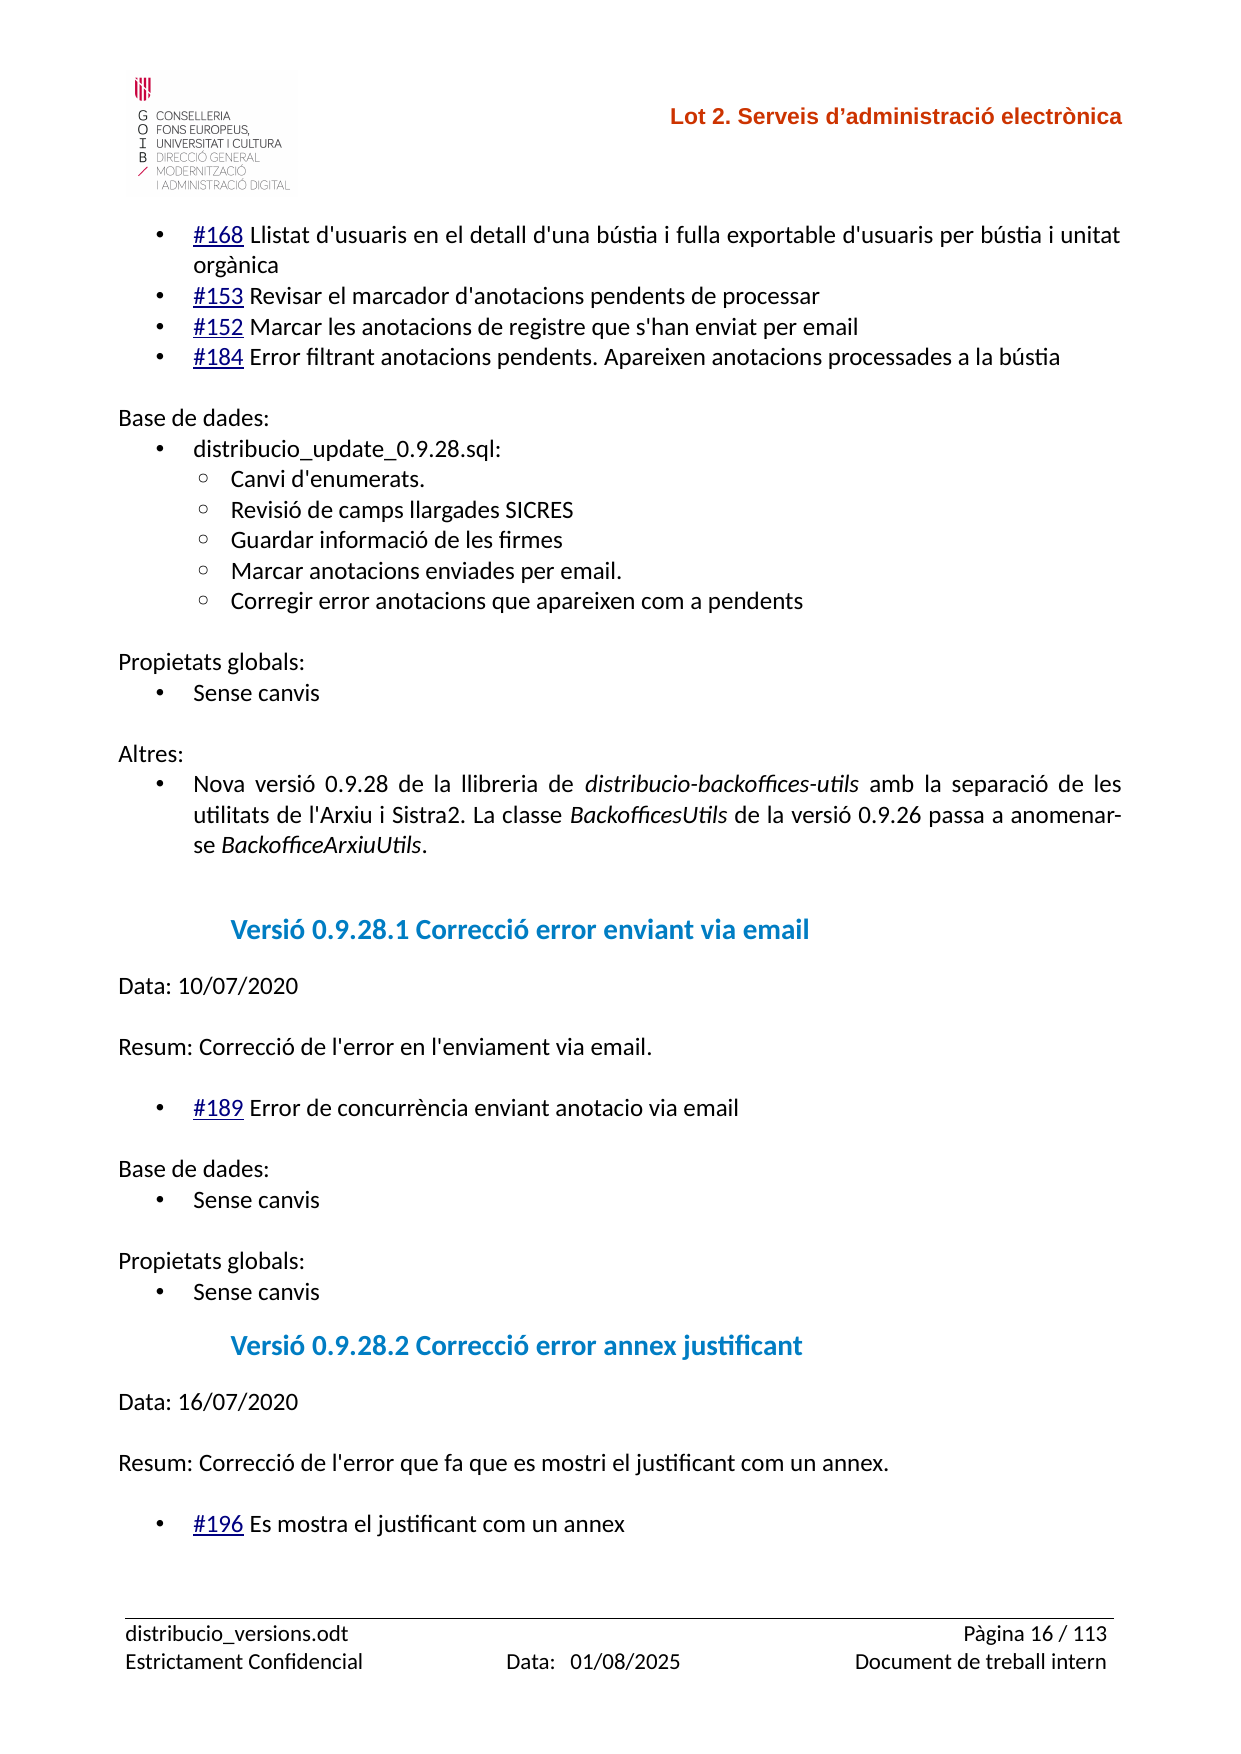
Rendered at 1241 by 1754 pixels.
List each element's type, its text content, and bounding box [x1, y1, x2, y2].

list Sense canvis [156, 1276, 1122, 1306]
text Data: 16/07/2020 [118, 1386, 1122, 1417]
list #152 Marcar les anotacions de registre que s'han enviat per email [156, 311, 1122, 341]
picture [126, 70, 299, 197]
text Base de dades: [118, 1154, 1122, 1184]
list Revisió de camps llargades SICRES [193, 494, 1122, 524]
text Resum: Correcció de l'error en l'enviament via email. [118, 1032, 1122, 1062]
text Propietats globals: [118, 1245, 1122, 1276]
text Data: 10/07/2020 [118, 971, 1122, 1001]
list Sense canvis [156, 1184, 1122, 1215]
subtitle Versió 0.9.28.2 Correcció error annex justificant [153, 1327, 1122, 1362]
text Base de dades: [118, 402, 1122, 433]
list Marcar anotacions enviades per email. [193, 555, 1122, 585]
list Sense canvis [156, 677, 1122, 707]
list #196 Es mostra el justificant com un annex [156, 1508, 1122, 1539]
list Nova versió 0.9.28 de la llibreria de distribucio-backoffices-utils amb la separació de les utilitats de l'Arxiu i Sistra2. La classe BackofficesUtils de la versió 0.9.26 passa a anomenar-se BackofficeArxiuUtils. [156, 768, 1122, 860]
text Resum: Correcció de l'error que fa que es mostri el justificant com un annex. [118, 1447, 1122, 1478]
list #168 Llistat d'usuaris en el detall d'una bústia i fulla exportable d'usuaris per bústia i unitat orgànica [156, 219, 1122, 280]
list Corregir error anotacions que apareixen com a pendents [193, 585, 1122, 616]
subtitle Versió 0.9.28.1 Correcció error enviant via email [153, 911, 1122, 947]
list Guardar informació de les firmes [193, 524, 1122, 555]
list distribucio_update_0.9.28.sql: [156, 433, 1122, 463]
list Canvi d'enumerats. [193, 463, 1122, 494]
text Propietats globals: [118, 646, 1122, 677]
text Altres: [118, 738, 1122, 768]
list #153 Revisar el marcador d'anotacions pendents de processar [156, 280, 1122, 311]
list #189 Error de concurrència enviant anotacio via email [156, 1093, 1122, 1123]
list #184 Error filtrant anotacions pendents. Apareixen anotacions processades a la bústia [156, 341, 1122, 372]
